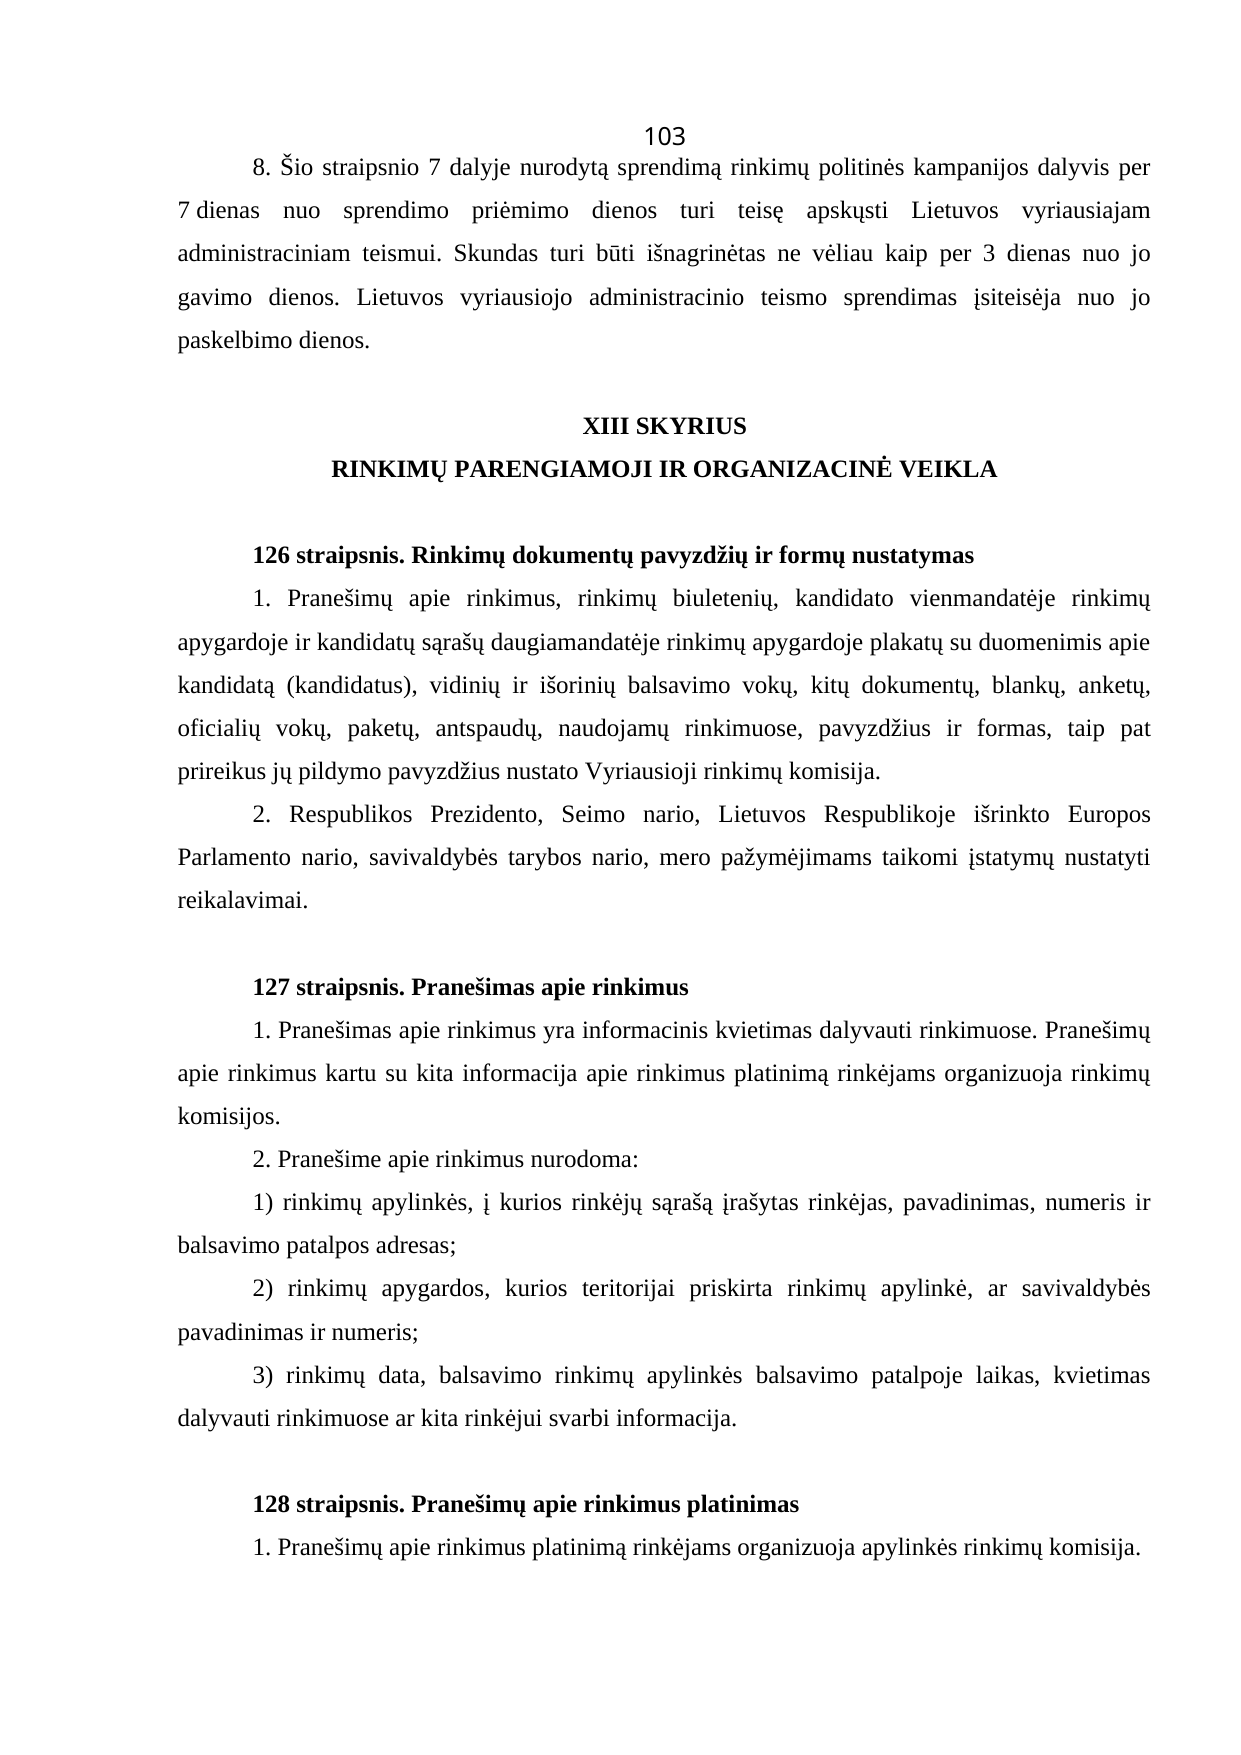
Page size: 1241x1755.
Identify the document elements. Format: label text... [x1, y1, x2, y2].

text 3) rinkimų data, balsavimo rinkimų apylinkės balsavimo patalpoje laikas, kvietimas dalyvauti rinkimuose ar kita rinkėjui svarbi informacija. [177, 1360, 1152, 1432]
text 1) rinkimų apylinkės, į kurios rinkėjų sąrašą įrašytas rinkėjas, pavadinimas, numeris ir balsavimo patalpos adresas; [177, 1187, 1152, 1259]
text 1. Pranešimų apie rinkimus platinimą rinkėjams organizuoja apylinkės rinkimų komisija. [177, 1532, 1152, 1561]
text 126 straipsnis. Rinkimų dokumentų pavyzdžių ir formų nustatymas [177, 540, 1152, 569]
text 2. Respublikos Prezidento, Seimo nario, Lietuvos Respublikoje išrinkto Europos Parlamento nario, savivaldybės tarybos nario, mero pažymėjimams taikomi įstatymų nustatyti reikalavimai. [177, 799, 1152, 914]
text 2. Pranešime apie rinkimus nurodoma: [177, 1144, 1152, 1173]
text 127 straipsnis. Pranešimas apie rinkimus [177, 972, 1152, 1000]
text 8. Šio straipsnio 7 dalyje nurodytą sprendimą rinkimų politinės kampanijos dalyvis per 7 dienas nuo sprendimo priėmimo dienos turi teisę apskųsti Lietuvos vyriausiajam administraciniam teismui. Skundas turi būti išnagrinėtas ne vėliau kaip per 3 dienas nuo jo gavimo dienos. Lietuvos vyriausiojo administracinio teismo sprendimas įsiteisėja nuo jo paskelbimo dienos. [177, 152, 1152, 353]
text 2) rinkimų apygardos, kurios teritorijai priskirta rinkimų apylinkė, ar savivaldybės pavadinimas ir numeris; [177, 1273, 1152, 1345]
text XIII SKYRIUS [177, 411, 1152, 440]
text RINKIMŲ PARENGIAMOJI IR ORGANIZACINĖ VEIKLA [177, 454, 1152, 483]
text 128 straipsnis. Pranešimų apie rinkimus platinimas [177, 1489, 1152, 1518]
text 1. Pranešimų apie rinkimus, rinkimų biuletenių, kandidato vienmandatėje rinkimų apygardoje ir kandidatų sąrašų daugiamandatėje rinkimų apygardoje plakatų su duomenimis apie kandidatą (kandidatus), vidinių ir išorinių balsavimo vokų, kitų dokumentų, blankų, anketų, oficialių vokų, paketų, antspaudų, naudojamų rinkimuose, pavyzdžius ir formas, taip pat prireikus jų pildymo pavyzdžius nustato Vyriausioji rinkimų komisija. [177, 583, 1152, 785]
text 1. Pranešimas apie rinkimus yra informacinis kvietimas dalyvauti rinkimuose. Pranešimų apie rinkimus kartu su kita informacija apie rinkimus platinimą rinkėjams organizuoja rinkimų komisijos. [177, 1015, 1152, 1130]
